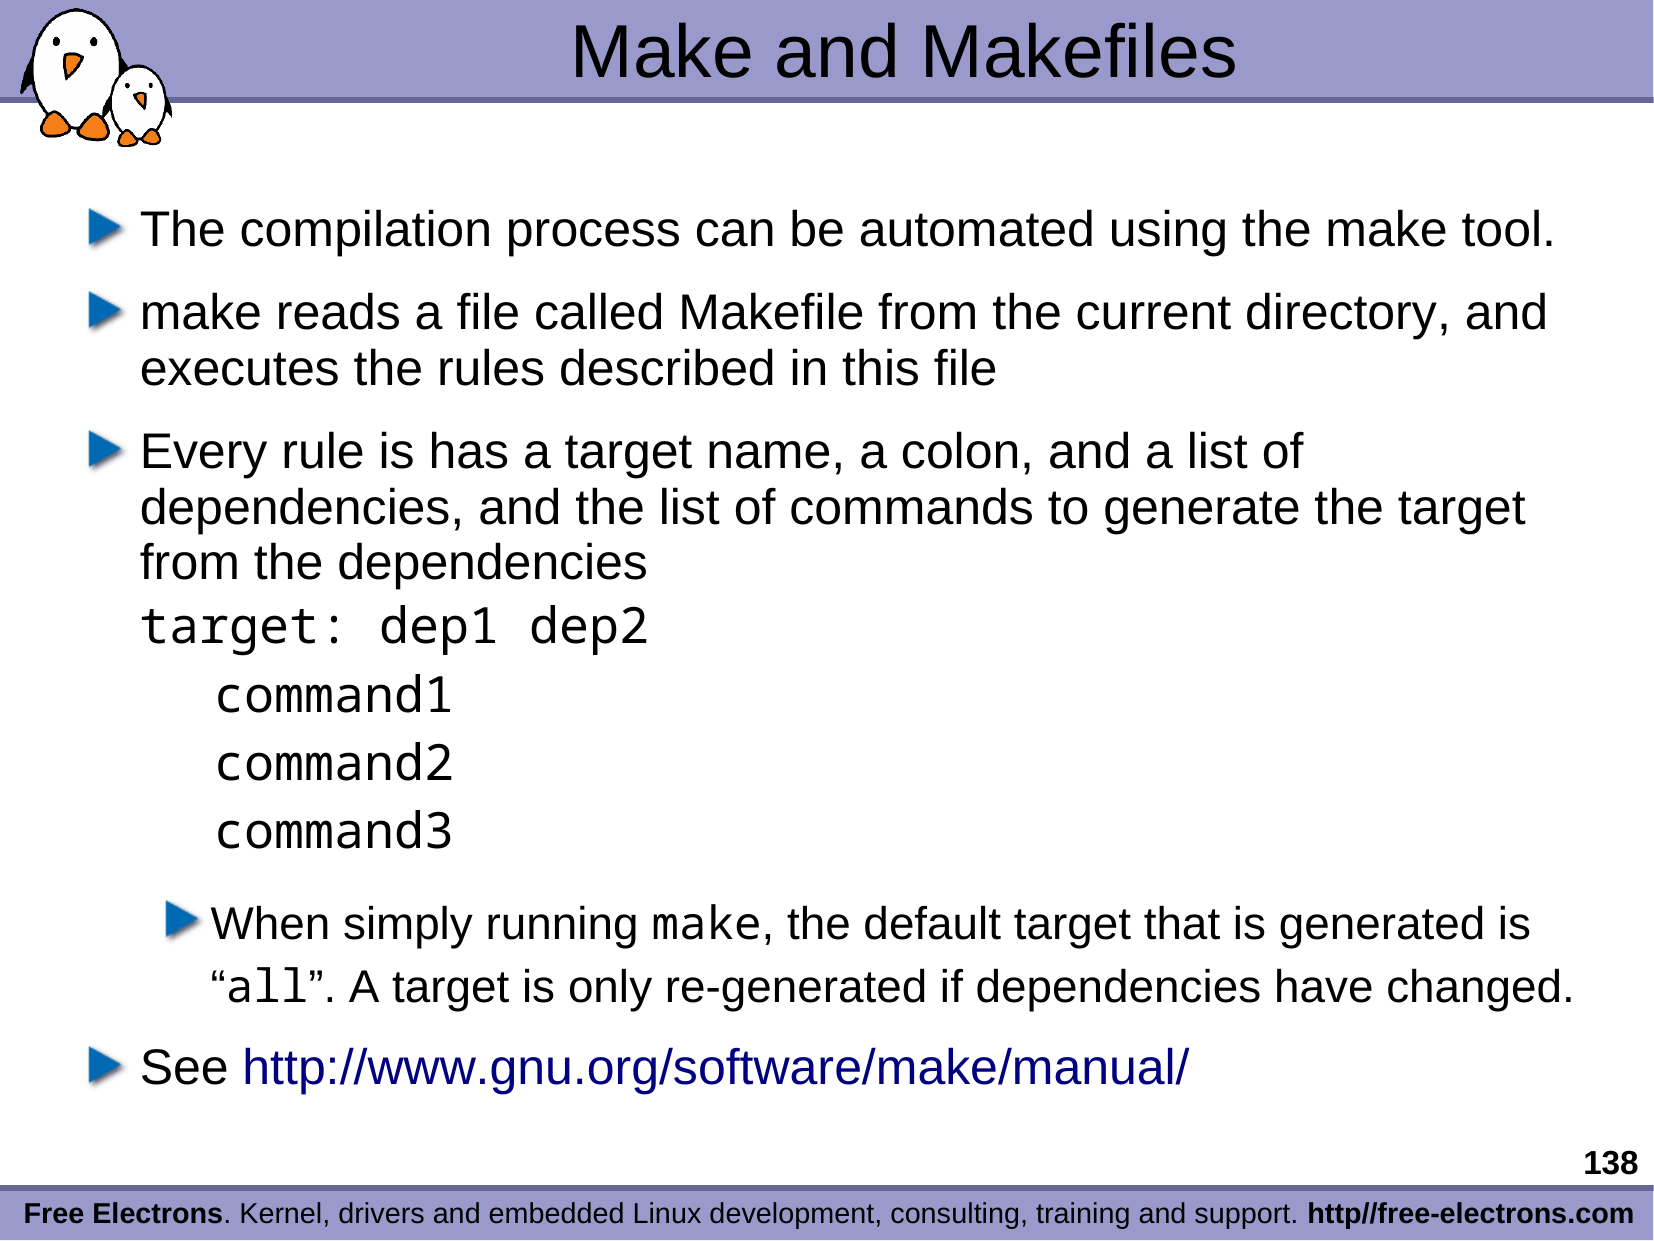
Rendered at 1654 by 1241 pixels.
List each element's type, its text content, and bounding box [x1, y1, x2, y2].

text_box [386, 623, 1081, 682]
picture [20, 8, 172, 147]
title Make and Makefiles [178, 4, 1631, 98]
list The compilation process can be automated using the make tool. make reads a file called Makefile from the current directory, and executes the rules described in this file Every rule is has a target name, a colon, and a list of dependencies, and the list of commands to generate the target from the dependencies target: dep1 dep2 command1 command2 command3 When simply running make, the default target that is generated is “all”. A target is only re-generated if dependencies have changed. See http://www.gnu.org/software/make/manual/ [68, 201, 1592, 1118]
